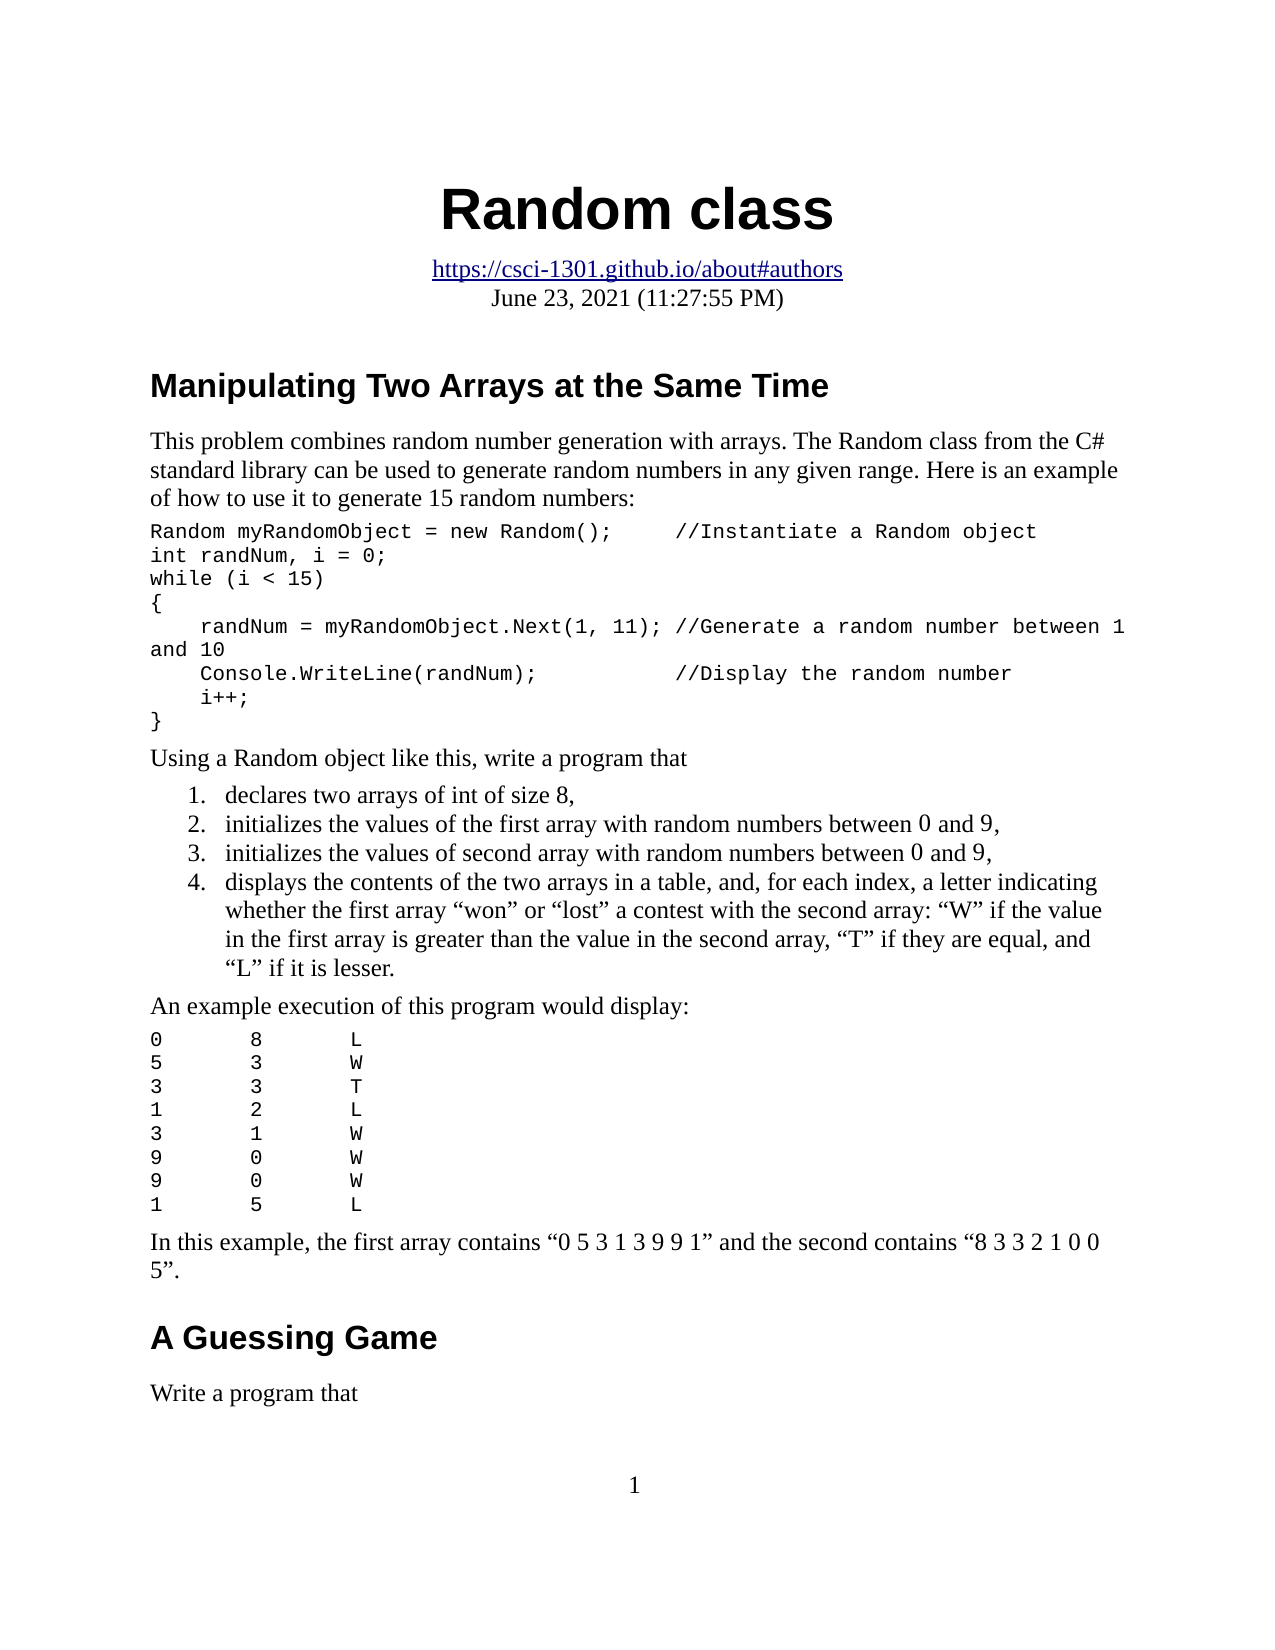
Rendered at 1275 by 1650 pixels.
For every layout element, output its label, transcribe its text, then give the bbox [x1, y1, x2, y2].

text { [150, 592, 1125, 616]
text Write a program that [150, 1378, 1125, 1407]
list declares two arrays of int of size 8, [187, 781, 1125, 809]
text https://csci-1301.github.io/about#authors [150, 254, 1125, 283]
text An example execution of this program would display: [150, 991, 1125, 1019]
text } [150, 710, 1125, 734]
text 1 5 L [150, 1194, 1125, 1218]
list initializes the values of second array with random numbers between and , [187, 838, 1125, 867]
text 3 1 W [150, 1123, 1125, 1147]
text 9 0 W [150, 1147, 1125, 1170]
list displays the contents of the two arrays in a table, and, for each index, a letter indicating whether the first array “won” or “lost” a contest with the second array: “W” if the value in the first array is greater than the value in the second array, “T” if they are equal, and “L” if it is lesser. [187, 867, 1125, 982]
text This problem combines random number generation with arrays. The Random class from the C# standard library can be used to generate random numbers in any given range. Here is an example of how to use it to generate 15 random numbers: [150, 426, 1125, 512]
text 1 2 L [150, 1099, 1125, 1123]
text Using a Random object like this, write a program that [150, 743, 1125, 772]
text June 23, 2021 (11:27:55 PM) [150, 283, 1125, 312]
text 5 3 W [150, 1052, 1125, 1076]
subtitle A Guessing Game [150, 1318, 1125, 1357]
list initializes the values of the first array with random numbers between and , [187, 809, 1125, 838]
text randNum = myRandomObject.Next(1, 11); //Generate a random number between 1 and 10 [150, 616, 1125, 663]
text 0 8 L [150, 1028, 1125, 1052]
subtitle Manipulating Two Arrays at the Same Time [150, 366, 1125, 404]
text Random myRandomObject = new Random(); //Instantiate a Random object [150, 521, 1125, 545]
text int randNum, i = 0; [150, 545, 1125, 568]
title Random class [150, 175, 1125, 242]
text 9 0 W [150, 1170, 1125, 1194]
text i++; [150, 687, 1125, 710]
text Console.WriteLine(randNum); //Display the random number [150, 663, 1125, 687]
text while (i < 15) [150, 568, 1125, 592]
text 3 3 T [150, 1076, 1125, 1099]
text In this example, the first array contains “0 5 3 1 3 9 9 1” and the second contains “8 3 3 2 1 0 0 5”. [150, 1227, 1125, 1284]
